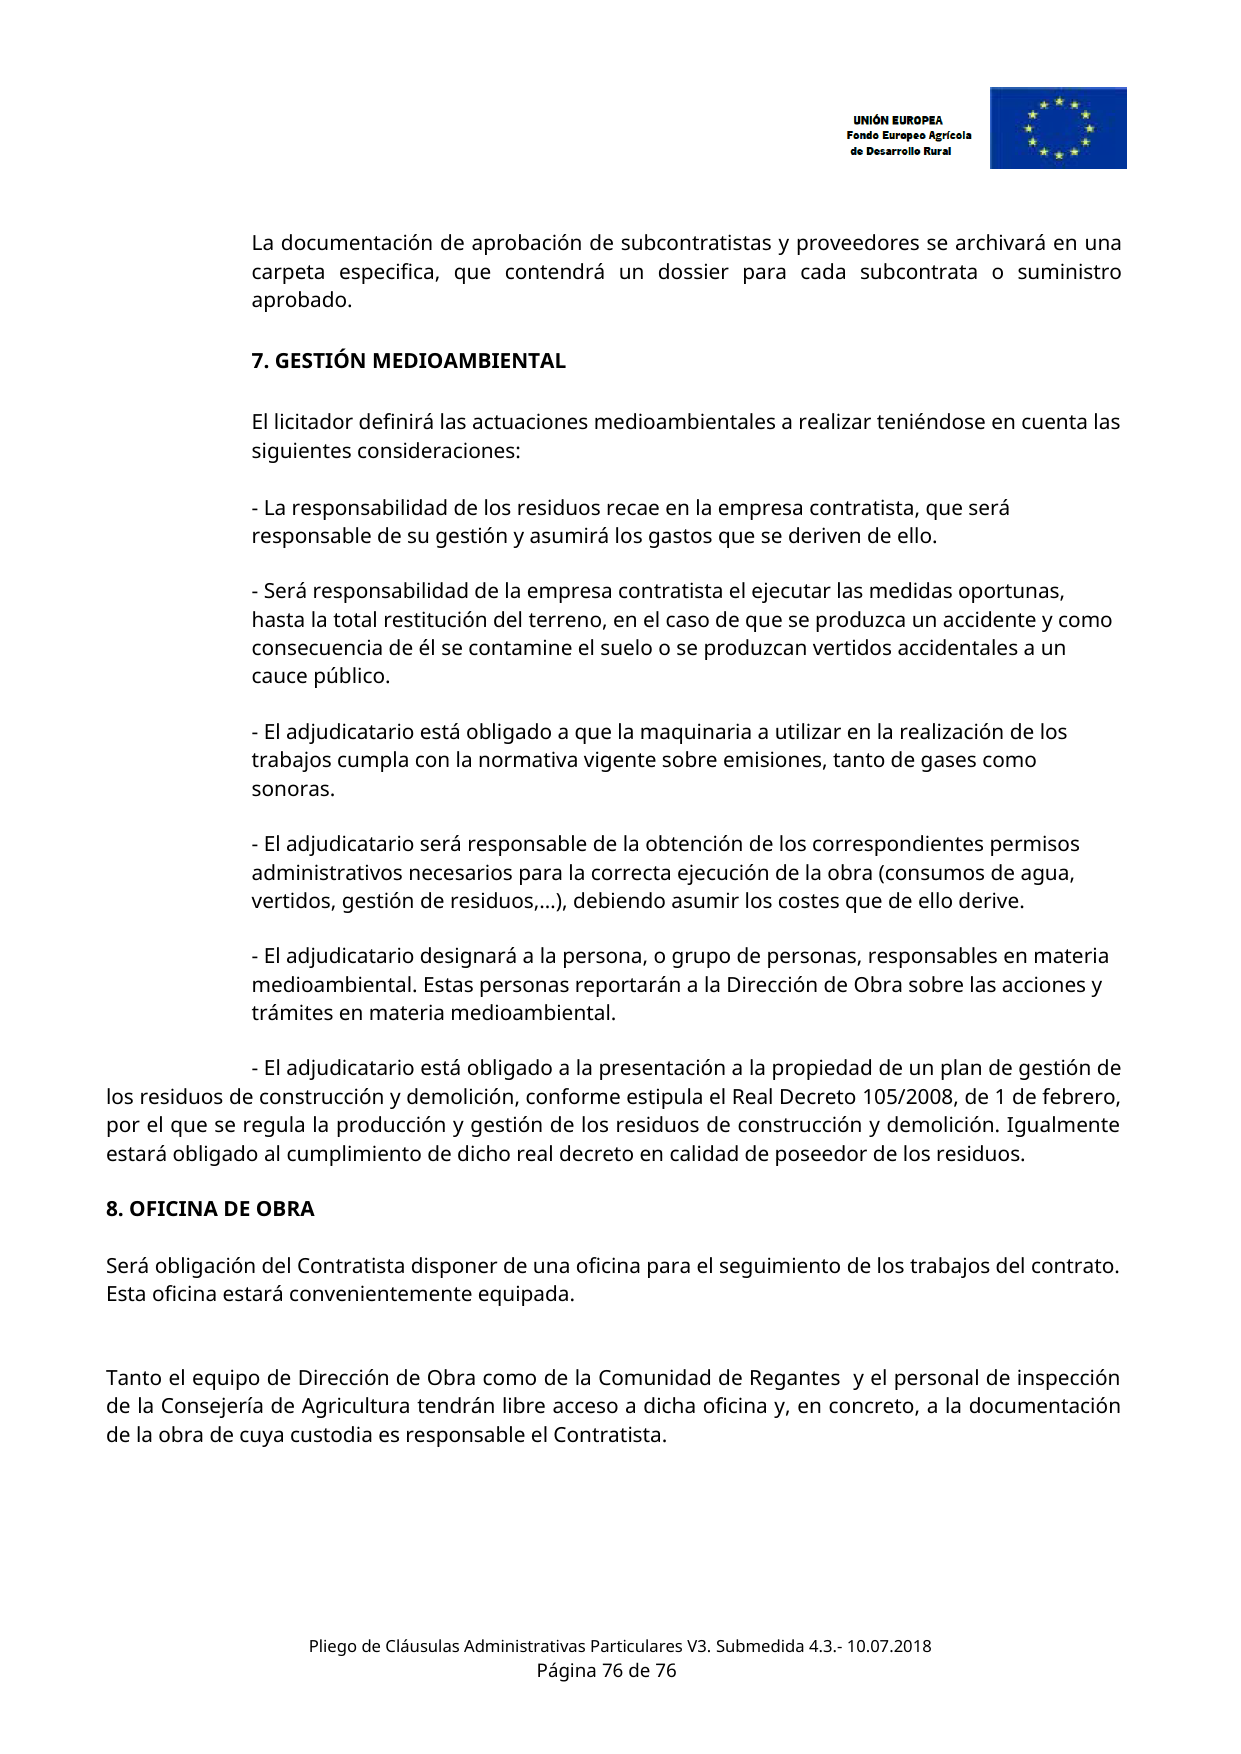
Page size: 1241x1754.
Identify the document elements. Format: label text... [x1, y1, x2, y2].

text - El adjudicatario está obligado a que la maquinaria a utilizar en la realización de los trabajos cumpla con la normativa vigente sobre emisiones, tanto de gases como sonoras. [106, 717, 1123, 802]
text - El adjudicatario designará a la persona, o grupo de personas, responsables en materia medioambiental. Estas personas reportarán a la Dirección de Obra sobre las acciones y trámites en materia medioambiental. [106, 941, 1123, 1027]
text Será obligación del Contratista disponer de una oficina para el seguimiento de los trabajos del contrato. Esta oficina estará convenientemente equipada. [106, 1251, 1123, 1308]
picture [832, 84, 1143, 173]
text Tanto el equipo de Dirección de Obra como de la Comunidad de Regantes y el personal de inspección de la Consejería de Agricultura tendrán libre acceso a dicha oficina y, en concreto, a la documentación de la obra de cuya custodia es responsable el Contratista. [106, 1363, 1123, 1448]
text - La responsabilidad de los residuos recae en la empresa contratista, que será responsable de su gestión y asumirá los gastos que se deriven de ello. [106, 493, 1123, 549]
text - El adjudicatario será responsable de la obtención de los correspondientes permisos administrativos necesarios para la correcta ejecución de la obra (consumos de agua, vertidos, gestión de residuos,…), debiendo asumir los costes que de ello derive. [106, 829, 1123, 914]
text El licitador definirá las actuaciones medioambientales a realizar teniéndose en cuenta las siguientes consideraciones: [106, 407, 1123, 464]
text 7. GESTIÓN MEDIOAMBIENTAL [106, 346, 1123, 375]
text 8. OFICINA DE OBRA [106, 1194, 1123, 1223]
text - El adjudicatario está obligado a la presentación a la propiedad de un plan de gestión de los residuos de construcción y demolición, conforme estipula el Real Decreto 105/2008, de 1 de febrero, por el que se regula la producción y gestión de los residuos de construcción y demolición. Igualmente estará obligado al cumplimiento de dicho real decreto en calidad de poseedor de los residuos. [106, 1053, 1123, 1167]
text La documentación de aprobación de subcontratistas y proveedores se archivará en una carpeta especifica, que contendrá un dossier para cada subcontrata o suministro aprobado. [106, 228, 1123, 314]
text - Será responsabilidad de la empresa contratista el ejecutar las medidas oportunas, hasta la total restitución del terreno, en el caso de que se produzca un accidente y como consecuencia de él se contamine el suelo o se produzcan vertidos accidentales a un cauce público. [106, 576, 1123, 690]
